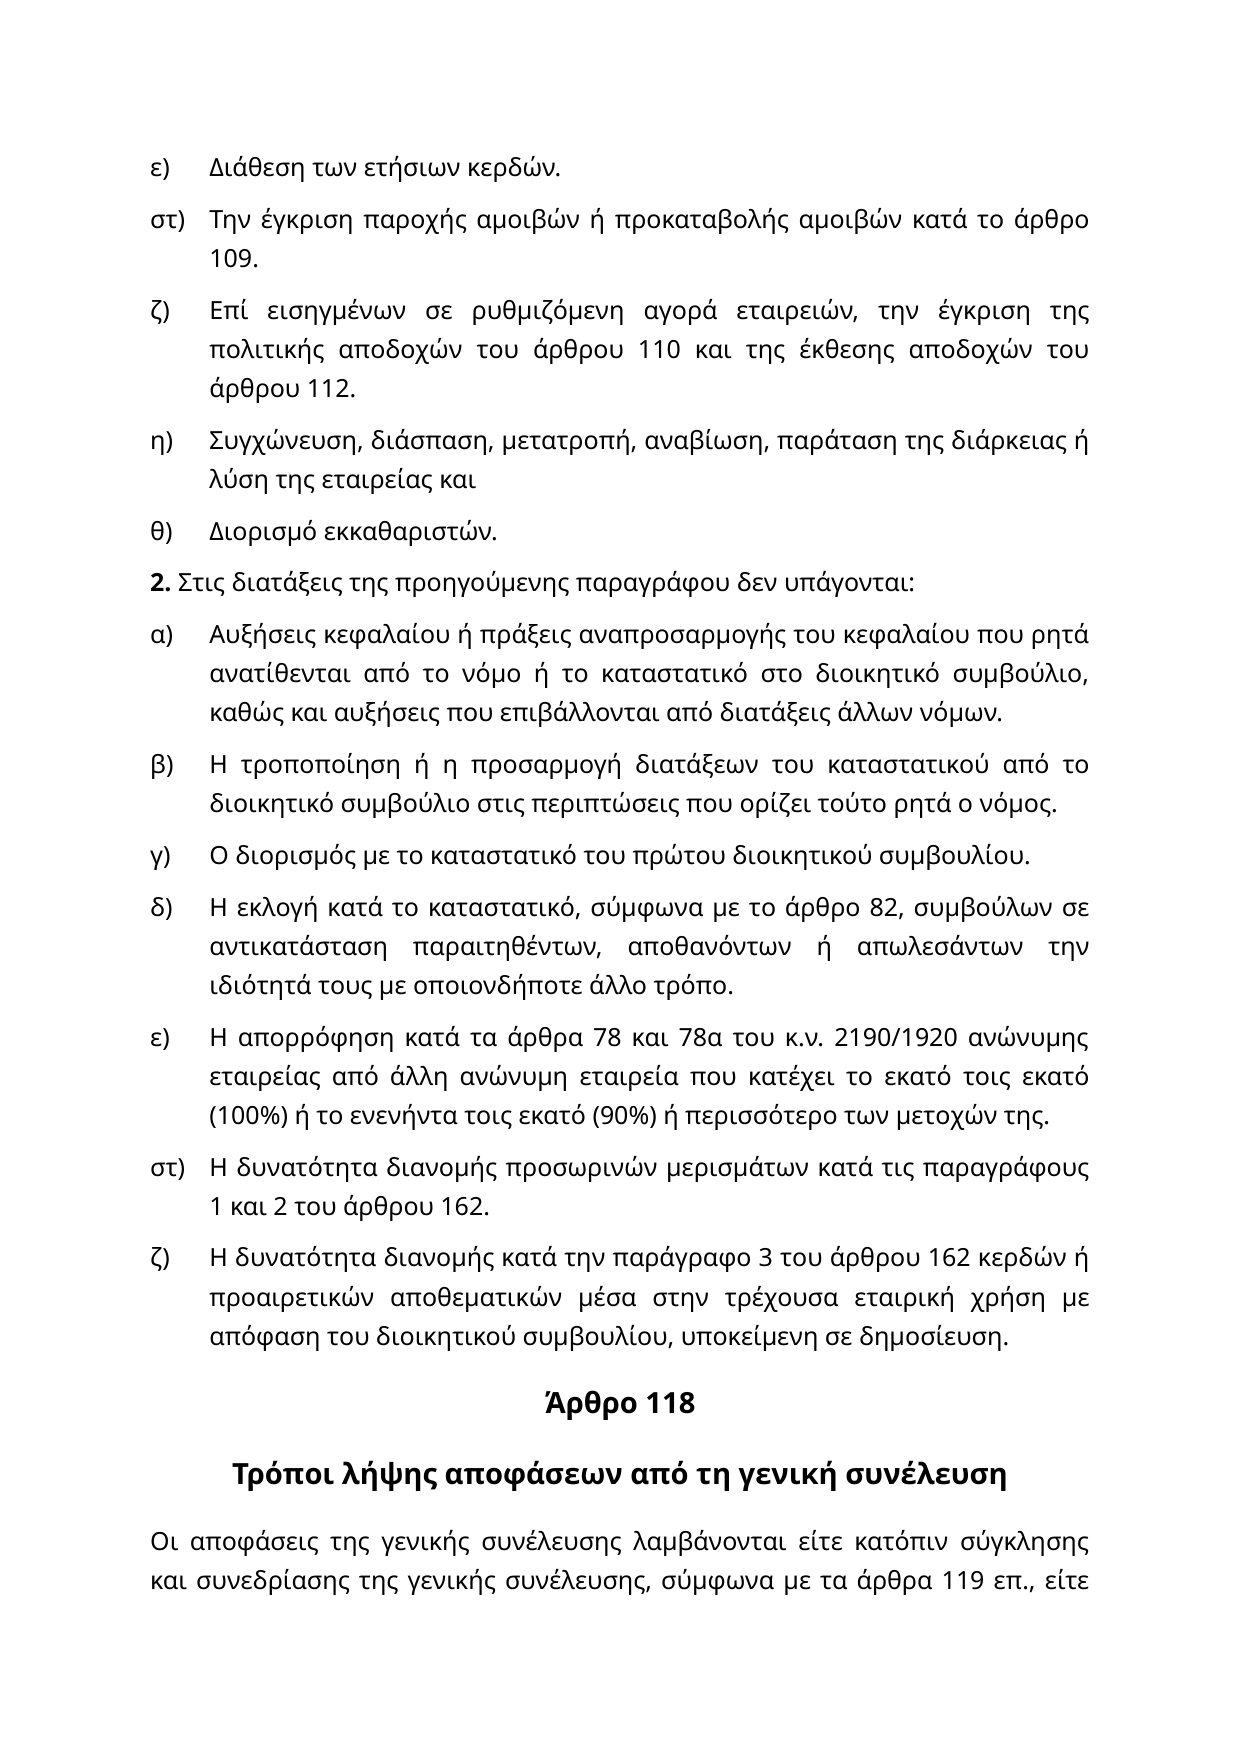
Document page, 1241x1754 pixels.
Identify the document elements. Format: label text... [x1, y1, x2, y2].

list στ) Η δυνατότητα διανομής προσωρινών μερισμάτων κατά τις παραγράφους 1 και 2 του άρθρου 162. [150, 1149, 1090, 1222]
subtitle Άρθρο 118 [150, 1382, 1090, 1422]
list ε) Η απορρόφηση κατά τα άρθρα 78 και 78α του κ.ν. 2190/1920 ανώνυμης εταιρείας από άλλη ανώνυμη εταιρεία που κατέχει το εκατό τοις εκατό (100%) ή το ενενήντα τοις εκατό (90%) ή περισσότερο των μετοχών της. [150, 1019, 1090, 1132]
text 2. Στις διατάξεις της προηγούμενης παραγράφου δεν υπάγονται: [150, 565, 1090, 599]
text Οι αποφάσεις της γενικής συνέλευσης λαμβάνονται είτε κατόπιν σύγκλησης και συνεδρίασης της γενικής συνέλευσης, σύμφωνα με τα άρθρα 119 επ., είτε [150, 1524, 1090, 1597]
list α) Αυξήσεις κεφαλαίου ή πράξεις αναπροσαρμογής του κεφαλαίου που ρητά ανατίθενται από το νόμο ή το καταστατικό στο διοικητικό συμβούλιο, καθώς και αυξήσεις που επιβάλλονται από διατάξεις άλλων νόμων. [150, 617, 1090, 729]
list η) Συγχώνευση, διάσπαση, μετατροπή, αναβίωση, παράταση της διάρκειας ή λύση της εταιρείας και [150, 422, 1090, 496]
list ε) Διάθεση των ετήσιων κερδών. [150, 150, 1090, 184]
list ζ) Η δυνατότητα διανομής κατά την παράγραφο 3 του άρθρου 162 κερδών ή προαιρετικών αποθεματικών μέσα στην τρέχουσα εταιρική χρήση με απόφαση του διοικητικού συμβουλίου, υποκείμενη σε δημοσίευση. [150, 1240, 1090, 1352]
list στ) Την έγκριση παροχής αμοιβών ή προκαταβολής αμοιβών κατά το άρθρο 109. [150, 202, 1090, 275]
list ζ) Επί εισηγμένων σε ρυθμιζόμενη αγορά εταιρειών, την έγκριση της πολιτικής αποδοχών του άρθρου 110 και της έκθεσης αποδοχών του άρθρου 112. [150, 292, 1090, 405]
subtitle Τρόποι λήψης αποφάσεων από τη γενική συνέλευση [150, 1453, 1090, 1493]
list θ) Διορισμό εκκαθαριστών. [150, 513, 1090, 547]
list δ) Η εκλογή κατά το καταστατικό, σύμφωνα με το άρθρο 82, συμβούλων σε αντικατάσταση παραιτηθέντων, αποθανόντων ή απωλεσάντων την ιδιότητά τους με οποιονδήποτε άλλο τρόπο. [150, 889, 1090, 1002]
list β) Η τροποποίηση ή η προσαρμογή διατάξεων του καταστατικού από το διοικητικό συμβούλιο στις περιπτώσεις που ορίζει τούτο ρητά ο νόμος. [150, 747, 1090, 820]
list γ) Ο διορισμός με το καταστατικό του πρώτου διοικητικού συμβουλίου. [150, 837, 1090, 872]
